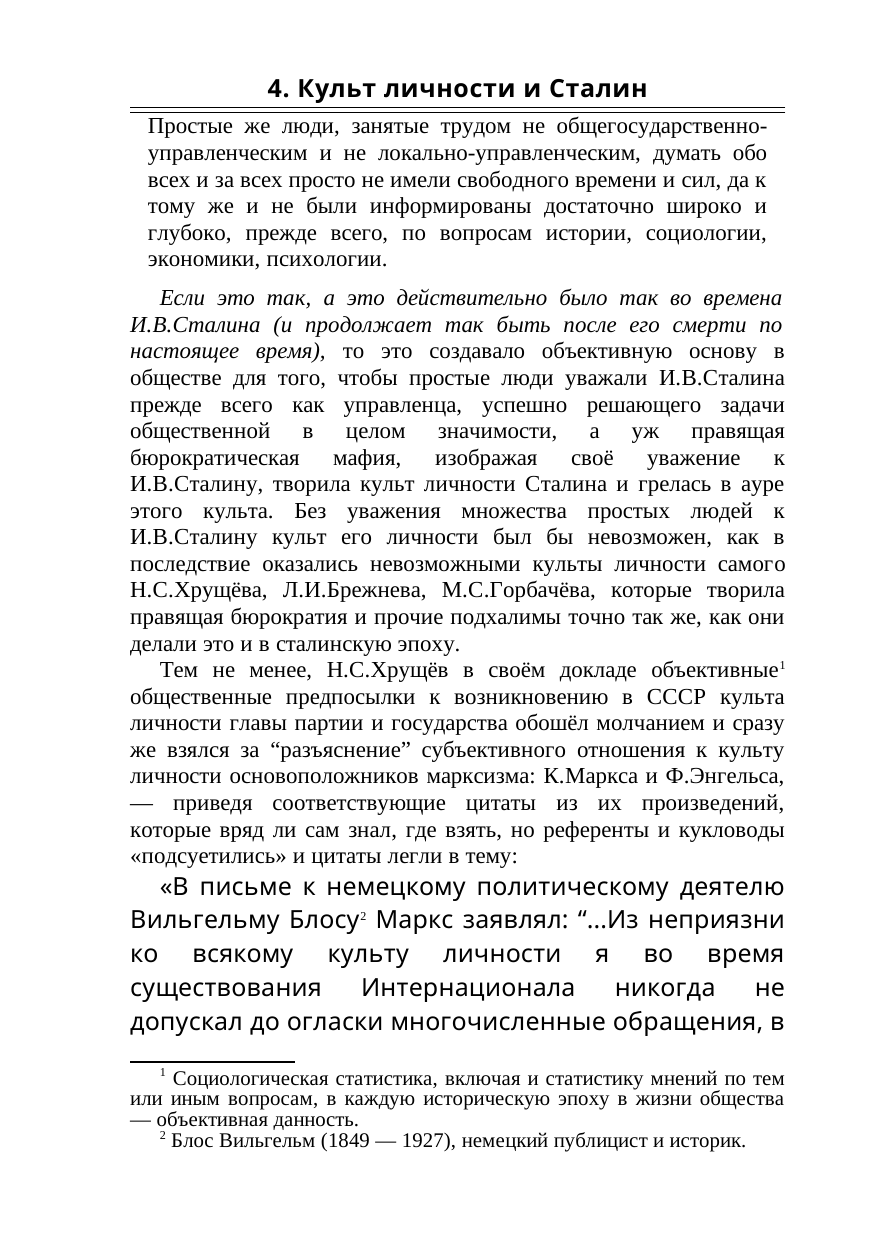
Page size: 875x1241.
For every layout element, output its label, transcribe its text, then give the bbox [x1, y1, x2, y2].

text Блос Вильгельм (1849 — 1927), немецкий публицист и историк. [130, 1131, 785, 1152]
text «В письме к немецкому политическому деятелю Вильгельму Блосу Маркс заявлял: “...Из неприязни ко всякому культу личности я во время существования Интернационала никогда не допускал до огласки многочисленные обращения, в [130, 868, 785, 1038]
text Простые же люди, занятые трудом не общегосударственно-управленческим и не локально-управленческим, думать обо всех и за всех просто не имели свободного времени и сил, да к тому же и не были информированы достаточно широко и глубоко, прежде всего, по вопросам истории, социологии, экономики, психологии. [148, 113, 768, 272]
text Если это так, а это действительно было так во времена И.В.Сталина (и продолжает так быть после его смерти по настоящее время), то это создавало объективную основу в обществе для того, чтобы простые люди уважали И.В.Сталина прежде всего как управленца, успешно решающего задачи общественной в целом значимости, а уж правящая бюрократическая мафия, изображая своё уважение к И.В.Сталину, творила культ личности Сталина и грелась в ауре этого культа. Без уважения множества простых людей к И.В.Сталину культ его личности был бы невозможен, как в последствие оказались невозможными культы личности самогo Н.С.Хрущёва, Л.И.Брежнева, М.С.Горбачёва, которые творила правящая бюрократия и прочие подхалимы точно так же, как они делали это и в сталинскую эпоху. [130, 284, 785, 656]
text Тем не менее, Н.С.Хрущёв в своём докладе объективные общественные предпосылки к возникновению в СССР культа личности главы партии и государства обошёл молчанием и сразу же взялся за “разъяснение” субъективного отношения к культу личности основоположников марксизма: К.Маркса и Ф.Энгельса, — приведя соответствующие цитаты из их произведений, которые вряд ли сам знал, где взять, но референты и кукловоды «под­суе­тились» и цитаты легли в тему: [130, 656, 785, 868]
text Социологическая статистика, включая и статистику мнений по тем или иным вопросам, в каждую историческую эпоху в жизни общества — объективная данность. [130, 1068, 785, 1131]
